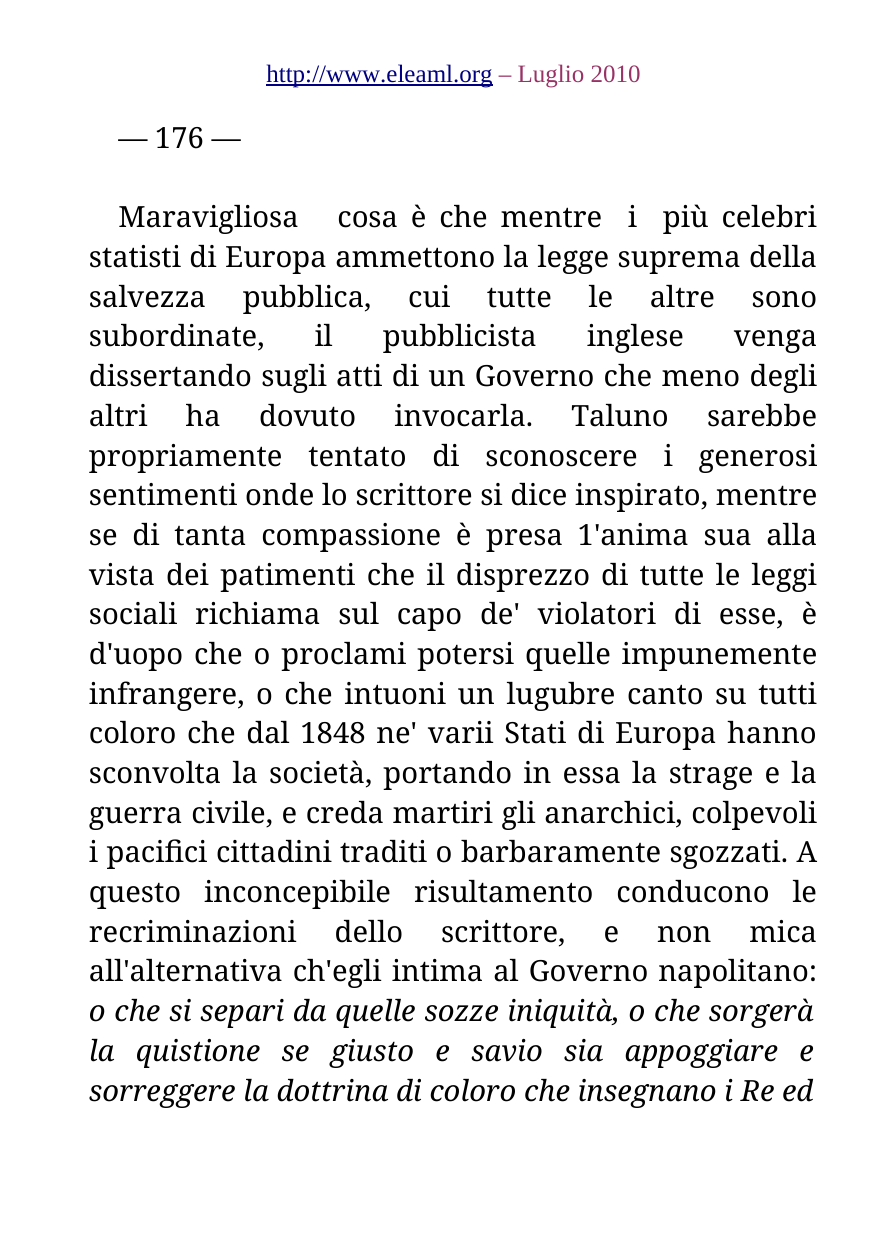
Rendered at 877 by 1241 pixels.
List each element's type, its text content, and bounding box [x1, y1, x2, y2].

text Maravigliosa cosa è che mentre i più celebri statisti di Europa ammettono la legge suprema della salvezza pubblica, cui tutte le altre sono subordinate, il pubblicista inglese venga dissertando sugli atti di un Governo che meno degli altri ha dovuto invocarla. Taluno sarebbe propriamente tentato di sconoscere i generosi sentimenti onde lo scrittore si dice inspirato, mentre se di tanta compassione è presa 1'anima sua alla vista dei patimenti che il disprezzo di tutte le leggi sociali richiama sul capo de' violatori di esse, è d'uopo che o proclami potersi quelle impunemente infrangere, o che intuoni un lugubre canto su tutti coloro che dal 1848 ne' varii Stati di Europa hanno sconvolta la società, portando in essa la strage e la guerra civile, e creda martiri gli anarchici, colpevoli i pacifici cittadini traditi o barbaramente sgozzati. A questo inconcepibile risultamento conducono le recriminazioni dello scrittore, e non mica all'alternativa ch'egli intima al Governo napolitano: o che si separi da quelle sozze iniquità, o che sorgerà la quistione se giusto e savio sia appoggiare e sorreggere la dottrina di coloro che insegnano i Re ed [89, 197, 818, 1109]
text — 176 — [89, 117, 818, 157]
